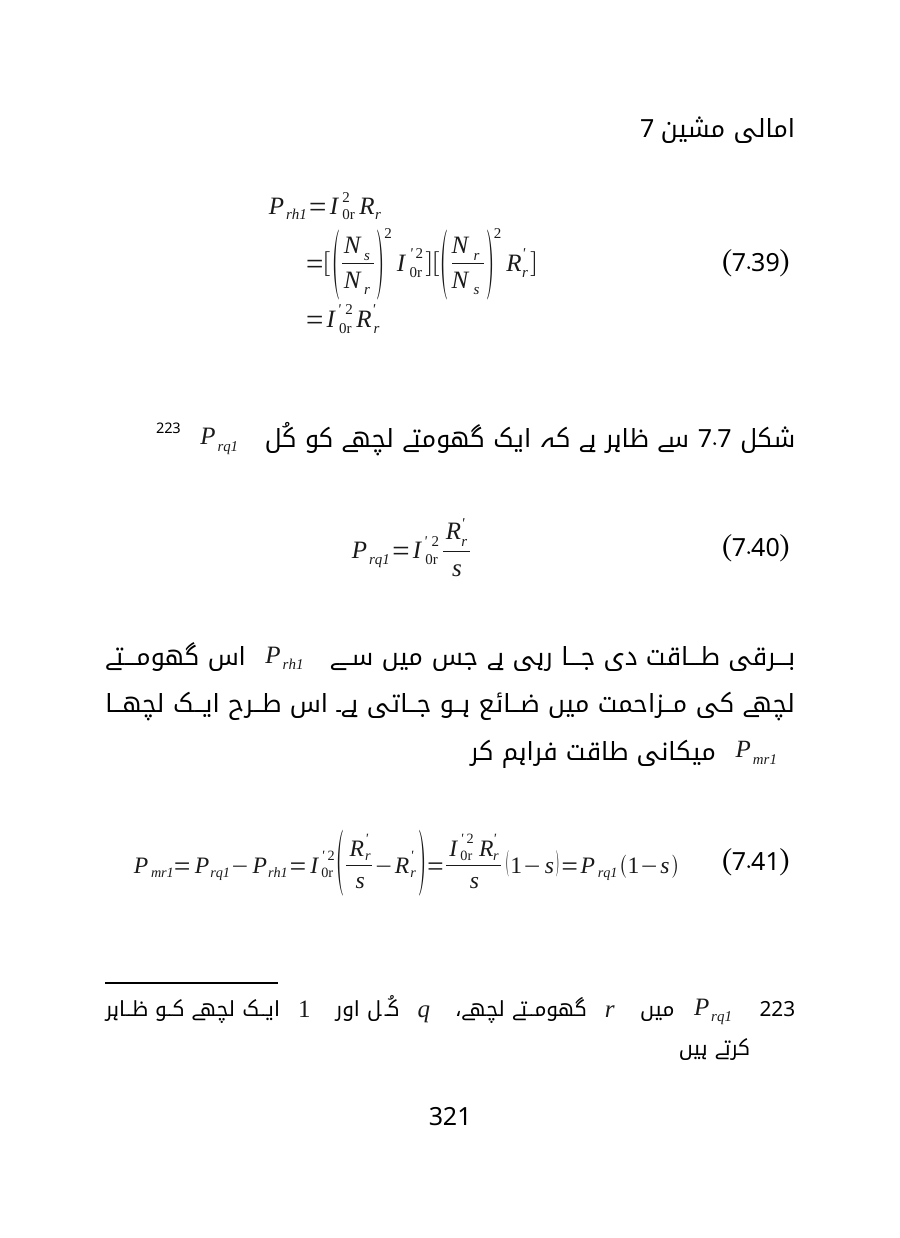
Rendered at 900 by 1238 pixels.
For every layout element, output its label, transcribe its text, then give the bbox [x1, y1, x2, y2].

text میں گھومتے لچھے، کُل اور ایک لچھے کو ظاہر کرتے ہیں [105, 989, 795, 1068]
table_header [105, 183, 708, 355]
table_header (7.40) [708, 509, 795, 599]
text شکل 7.7 سے ظاہر ہے کہ ایک گھومتے لچھے کو کُل [105, 415, 795, 462]
table_header (7.39) [708, 183, 795, 355]
table_header (7.41) [706, 822, 795, 915]
text برقی طاقت دی جا رہی ہے جس میں سے اس گھومتے لچھے کی مزاحمت میں ضائع ہو جاتی ہے۔ اس طرح ایک لچھا میکانی طاقت فراہم کر [105, 633, 795, 776]
table_header [105, 822, 706, 915]
table_header [105, 509, 708, 599]
